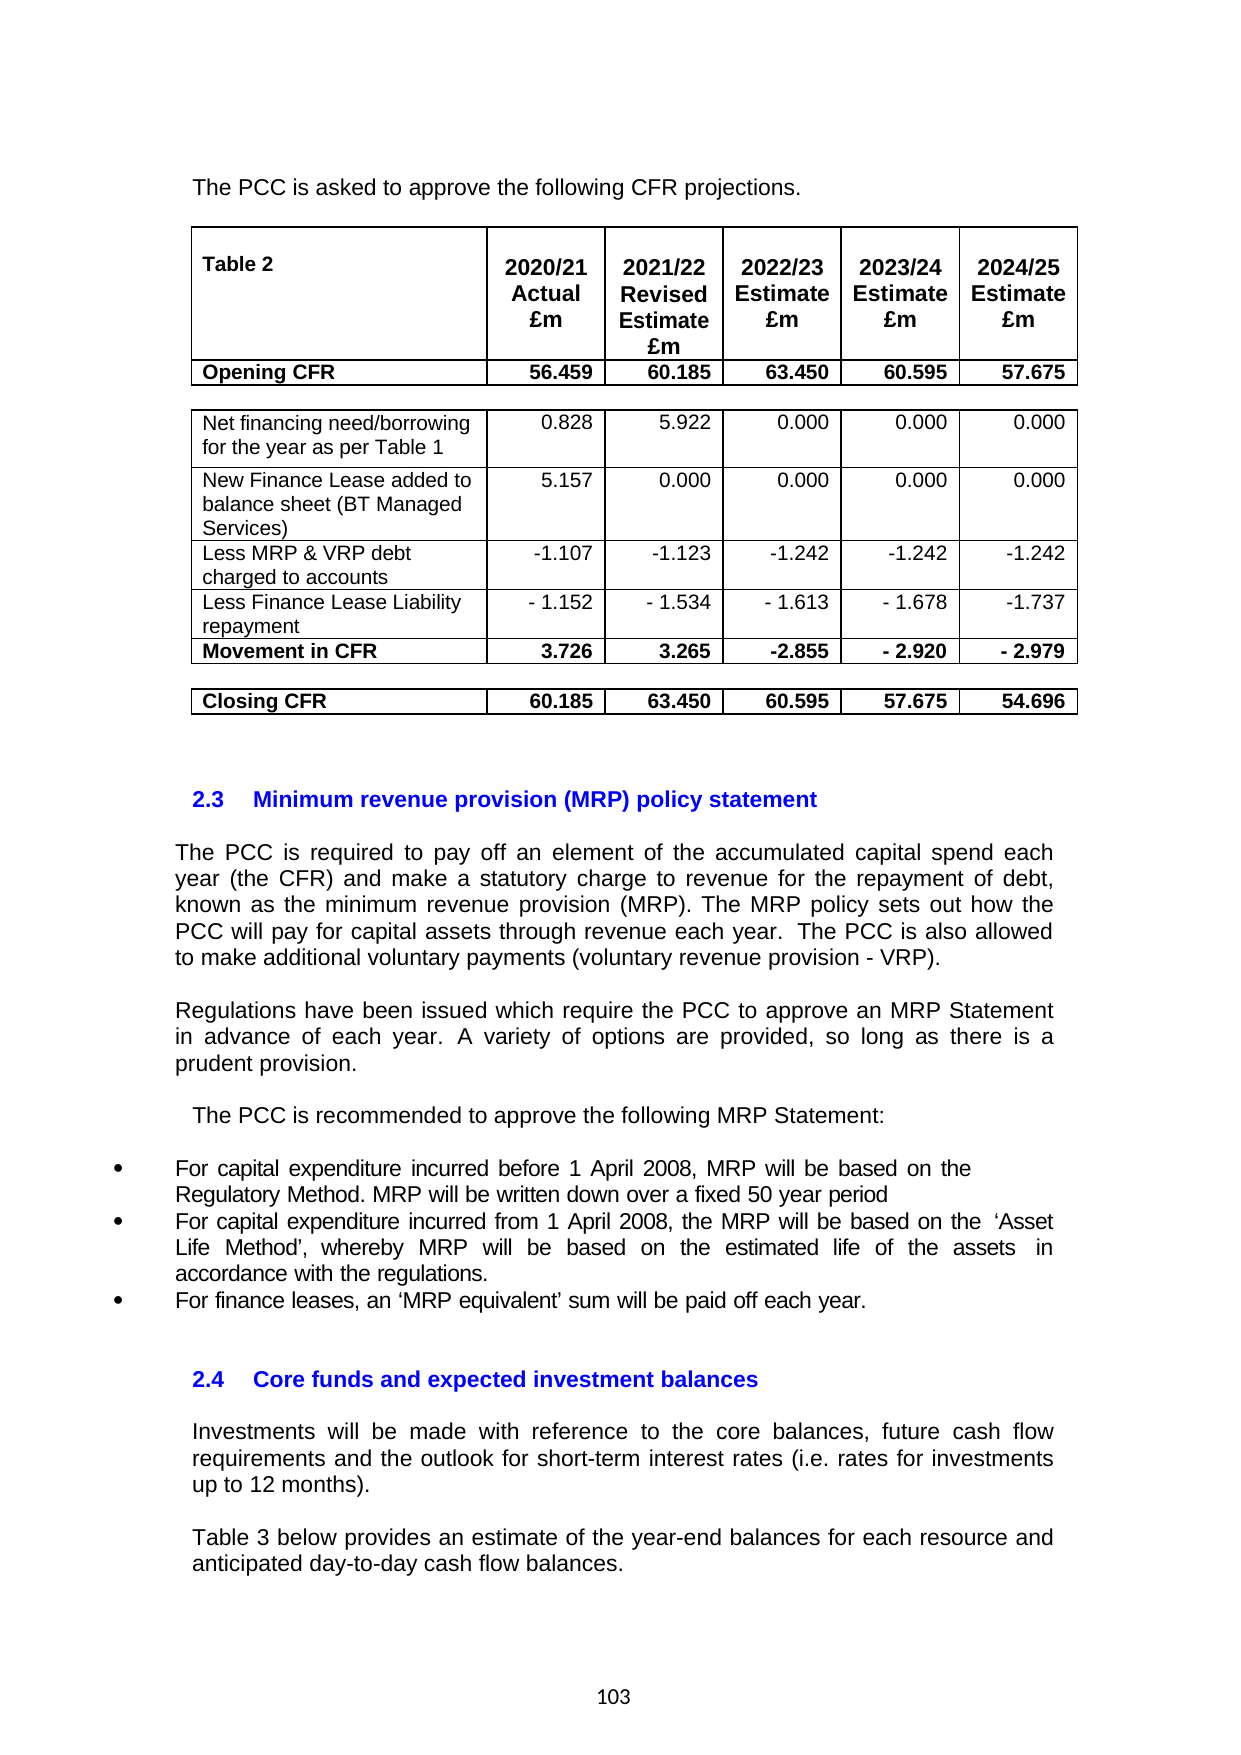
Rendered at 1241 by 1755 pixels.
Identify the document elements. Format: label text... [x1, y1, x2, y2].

table_header 2022/23 Estimate £m [724, 228, 840, 359]
table_cell 0.000 [960, 468, 1077, 540]
table_header 0.000 [960, 411, 1077, 467]
table_cell Less Finance Lease Liability repayment [192, 590, 486, 638]
table_cell - 1.613 [724, 590, 840, 638]
table_cell -1.107 [488, 541, 604, 589]
table_cell - 2.920 [842, 639, 959, 663]
table_header 2023/24 Estimate £m [842, 228, 959, 359]
table_cell - 1.534 [606, 590, 722, 638]
table_cell - 2.979 [960, 639, 1077, 663]
table_header Closing CFR [192, 690, 486, 713]
text Regulations have been issued which require the PCC to approve an MRP Statement in advance of each year. A variety of options are provided, so long as there is a prudent provision. [175, 997, 1054, 1076]
table_cell -1.123 [606, 541, 722, 589]
table_cell 0.000 [724, 468, 840, 540]
table_cell 60.185 [606, 361, 722, 384]
table_header 0.000 [724, 411, 840, 467]
table_cell 60.595 [842, 361, 959, 384]
table_cell New Finance Lease added to balance sheet (BT Managed Services) [192, 468, 486, 540]
table_cell 56.459 [488, 361, 604, 384]
table_cell -1.242 [960, 541, 1077, 589]
table_header 0.828 [488, 411, 604, 467]
table_header 60.595 [724, 690, 840, 713]
table_header 2020/21 Actual £m [488, 228, 604, 359]
list For capital expenditure incurred from 1 April 2008, the MRP will be based on the ‘Asset Life Method’, whereby MRP will be based on the estimated life of the assets in accordance with the regulations. [114, 1208, 1054, 1287]
table_cell Opening CFR [192, 361, 486, 384]
table_cell -1.242 [724, 541, 840, 589]
table_header 63.450 [606, 690, 722, 713]
table_cell -1.242 [842, 541, 959, 589]
table_cell 63.450 [724, 361, 840, 384]
table_cell 5.157 [488, 468, 604, 540]
text Table 3 below provides an estimate of the year-end balances for each resource and anticipated day-to-day cash flow balances. [192, 1524, 1054, 1576]
table_cell 0.000 [606, 468, 722, 540]
table_cell -1.737 [960, 590, 1077, 638]
table_cell 3.265 [606, 639, 722, 663]
table_cell Less MRP & VRP debt charged to accounts [192, 541, 486, 589]
list For capital expenditure incurred before 1 April 2008, MRP will be based on the Regulatory Method. MRP will be written down over a fixed 50 year period [114, 1155, 1054, 1208]
table_cell Movement in CFR [192, 639, 486, 663]
table_cell 0.000 [842, 468, 959, 540]
list Minimum revenue provision (MRP) policy statement [192, 786, 1091, 813]
table_header 0.000 [842, 411, 959, 467]
table_header 2024/25 Estimate £m [960, 228, 1077, 359]
table_cell - 1.678 [842, 590, 959, 638]
text The PCC is asked to approve the following CFR projections. [192, 173, 1091, 200]
list Core funds and expected investment balances [192, 1366, 1091, 1392]
table_cell 3.726 [488, 639, 604, 663]
table_header 54.696 [960, 690, 1077, 713]
list For finance leases, an ‘MRP equivalent’ sum will be paid off each year. [114, 1287, 1091, 1313]
table_header 57.675 [842, 690, 959, 713]
table_cell 57.675 [960, 361, 1077, 384]
table_header 5.922 [606, 411, 722, 467]
text The PCC is required to pay off an element of the accumulated capital spend each year (the CFR) and make a statutory charge to revenue for the repayment of debt, known as the minimum revenue provision (MRP). The MRP policy sets out how the PCC will pay for capital assets through revenue each year. The PCC is also allowed to make additional voluntary payments (voluntary revenue provision - VRP). [175, 839, 1054, 971]
text Investments will be made with reference to the core balances, future cash flow requirements and the outlook for short-term interest rates (i.e. rates for investments up to 12 months). [192, 1418, 1054, 1497]
table_header Table 2 [192, 228, 486, 359]
text The PCC is recommended to approve the following MRP Statement: [192, 1102, 1091, 1129]
table_cell - 1.152 [488, 590, 604, 638]
table_header 60.185 [488, 690, 604, 713]
table_cell -2.855 [724, 639, 840, 663]
table_header 2021/22 Revised Estimate £m [606, 228, 722, 359]
table_header Net financing need/borrowing for the year as per Table 1 [192, 411, 486, 467]
